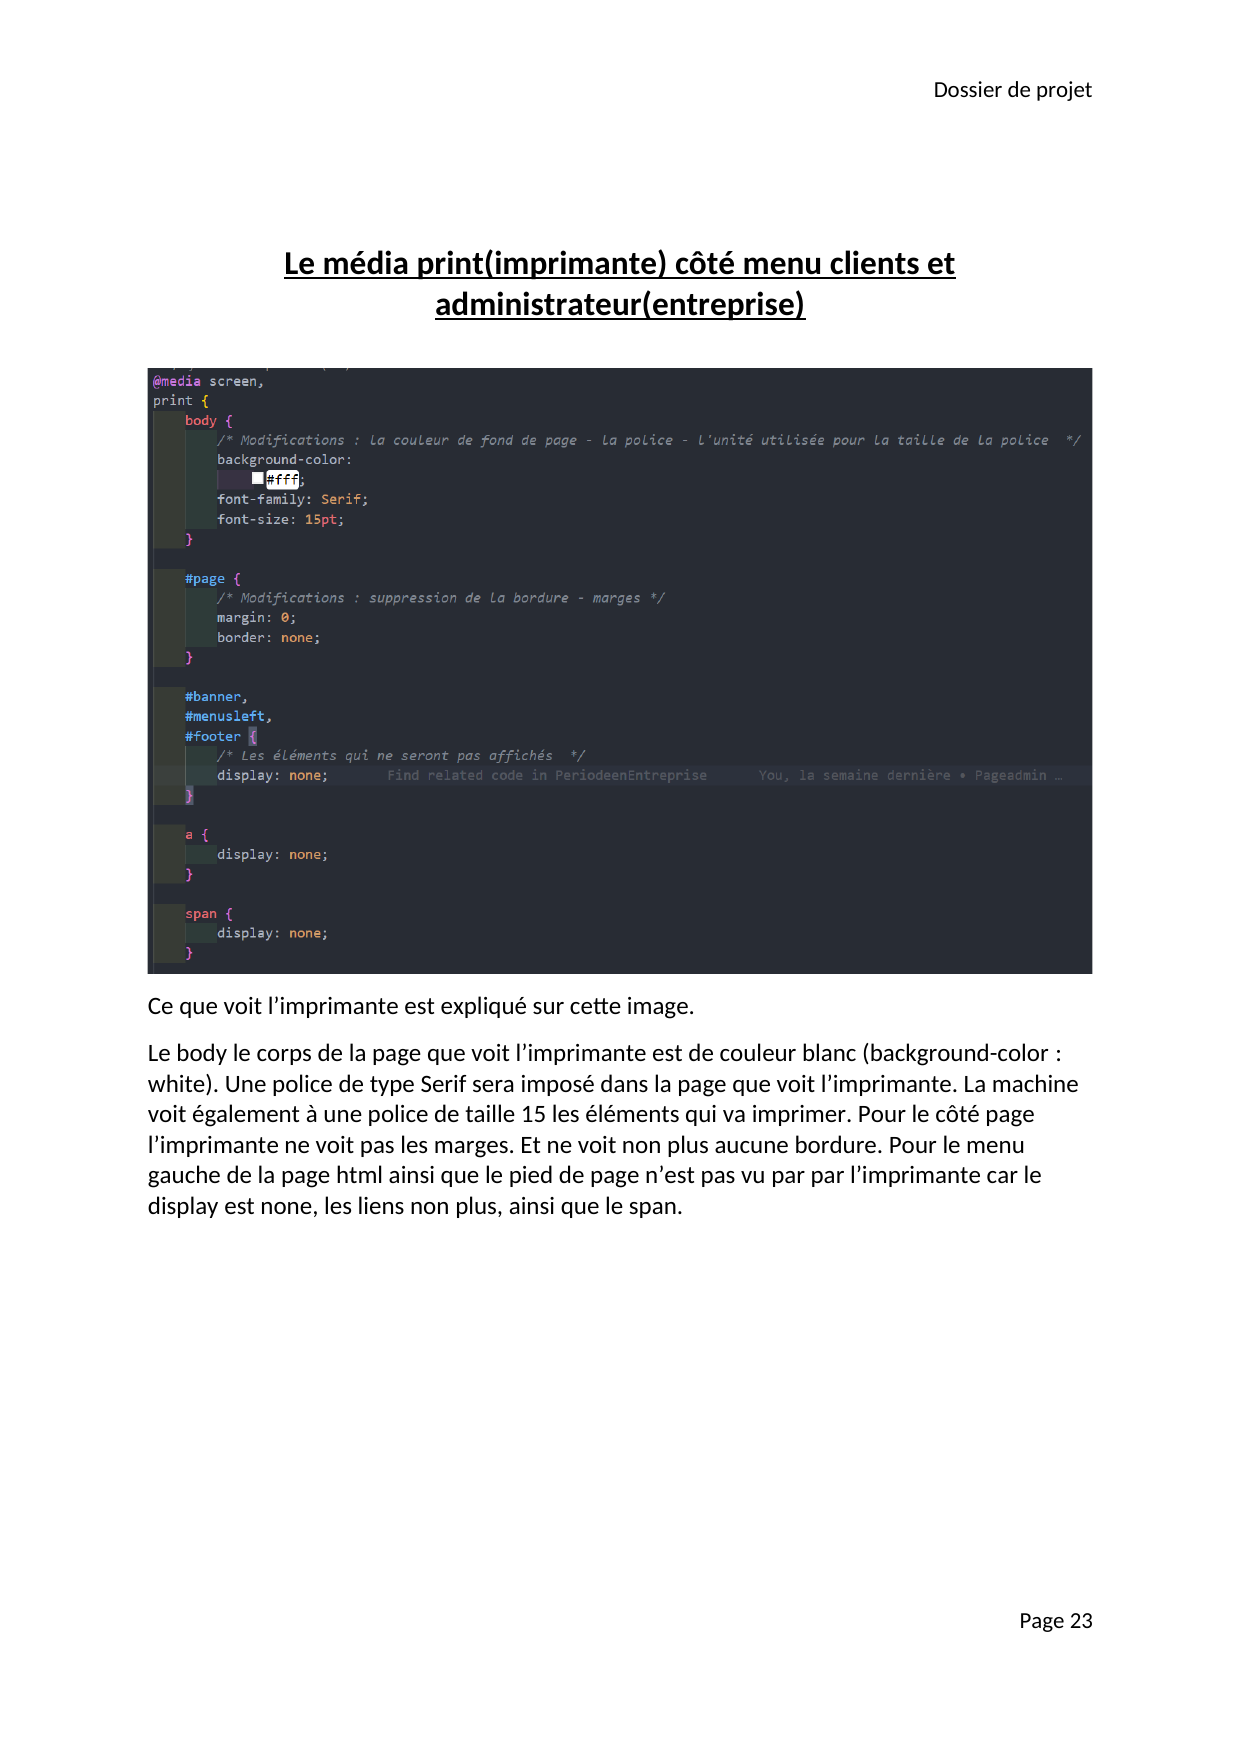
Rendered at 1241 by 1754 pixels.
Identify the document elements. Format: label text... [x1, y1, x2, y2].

text Le média print(imprimante) côté menu clients et administrateur(entreprise) [148, 242, 1093, 323]
text Ce que voit l’imprimante est expliqué sur cette image. [148, 990, 1093, 1021]
text Le body le corps de la page que voit l’imprimante est de couleur blanc (background-color : white). Une police de type Serif sera imposé dans la page que voit l’imprimante. La machine voit également à une police de taille 15 les éléments qui va imprimer. Pour le côté page l’imprimante ne voit pas les marges. Et ne voit non plus aucune bordure. Pour le menu gauche de la page html ainsi que le pied de page n’est pas vu par par l’imprimante car le display est none, les liens non plus, ainsi que le span. [148, 1038, 1093, 1221]
